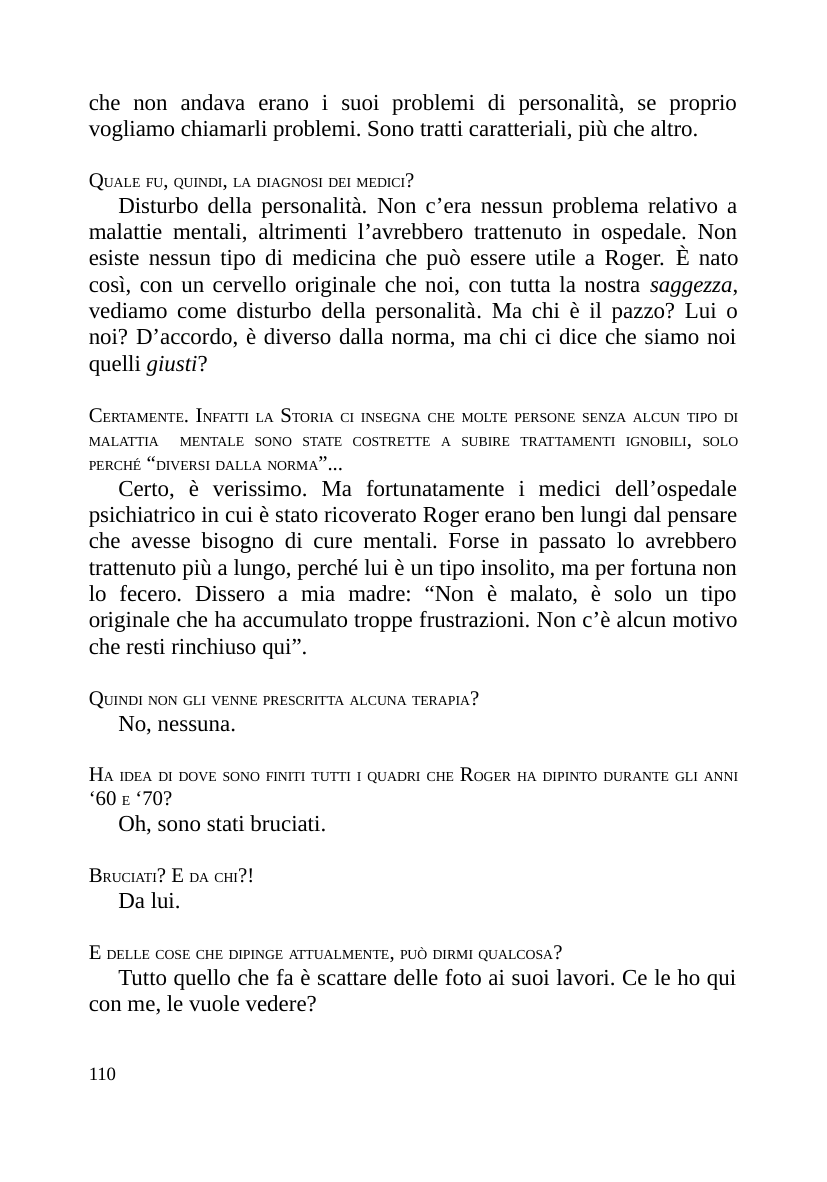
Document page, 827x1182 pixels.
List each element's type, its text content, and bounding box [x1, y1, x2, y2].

text Tutto quello che fa è scattare delle foto ai suoi lavori. Ce le ho qui con me, le vuole vedere? [88, 964, 738, 1017]
text che non andava erano i suoi problemi di personalità, se proprio vogliamo chiamarli problemi. Sono tratti caratteriali, più che altro. [88, 88, 738, 141]
text E delle cose che dipinge attualmente, può dirmi qualcosa? [88, 940, 738, 964]
text Bruciati? E da chi?! [88, 863, 738, 887]
text Quindi non gli venne prescritta alcuna terapia? [88, 686, 738, 709]
text Certamente. Infatti la Storia ci insegna che molte persone senza alcun tipo di malattia mentale sono state costrette a subire trattamenti ignobili, solo perché “diversi dalla norma”... [88, 402, 738, 475]
text Ha idea di dove sono finiti tutti i quadri che Roger ha dipinto durante gli anni ‘60 e ‘70? [88, 762, 738, 810]
text Certo, è verissimo. Ma fortunatamente i medici dell’ospedale psichiatrico in cui è stato ricoverato Roger erano ben lungi dal pensare che avesse bisogno di cure mentali. Forse in passato lo avrebbero trattenuto più a lungo, perché lui è un tipo insolito, ma per fortuna non lo fecero. Dissero a mia madre: “Non è malato, è solo un tipo originale che ha accumulato troppe frustrazioni. Non c’è alcun motivo che resti rinchiuso qui”. [88, 475, 738, 659]
text Da lui. [88, 887, 738, 913]
text No, nessuna. [88, 709, 738, 736]
text Oh, sono stati bruciati. [88, 810, 738, 837]
text Quale fu, quindi, la diagnosi dei medici? [88, 168, 738, 192]
text Disturbo della personalità. Non c’era nessun problema relativo a malattie mentali, altrimenti l’avrebbero trattenuto in ospedale. Non esiste nessun tipo di medicina che può essere utile a Roger. è nato così, con un cervello originale che noi, con tutta la nostra saggezza, vediamo come disturbo della personalità. Ma chi è il pazzo? Lui o noi? D’accordo, è diverso dalla norma, ma chi ci dice che siamo noi quelli giusti? [88, 192, 738, 376]
